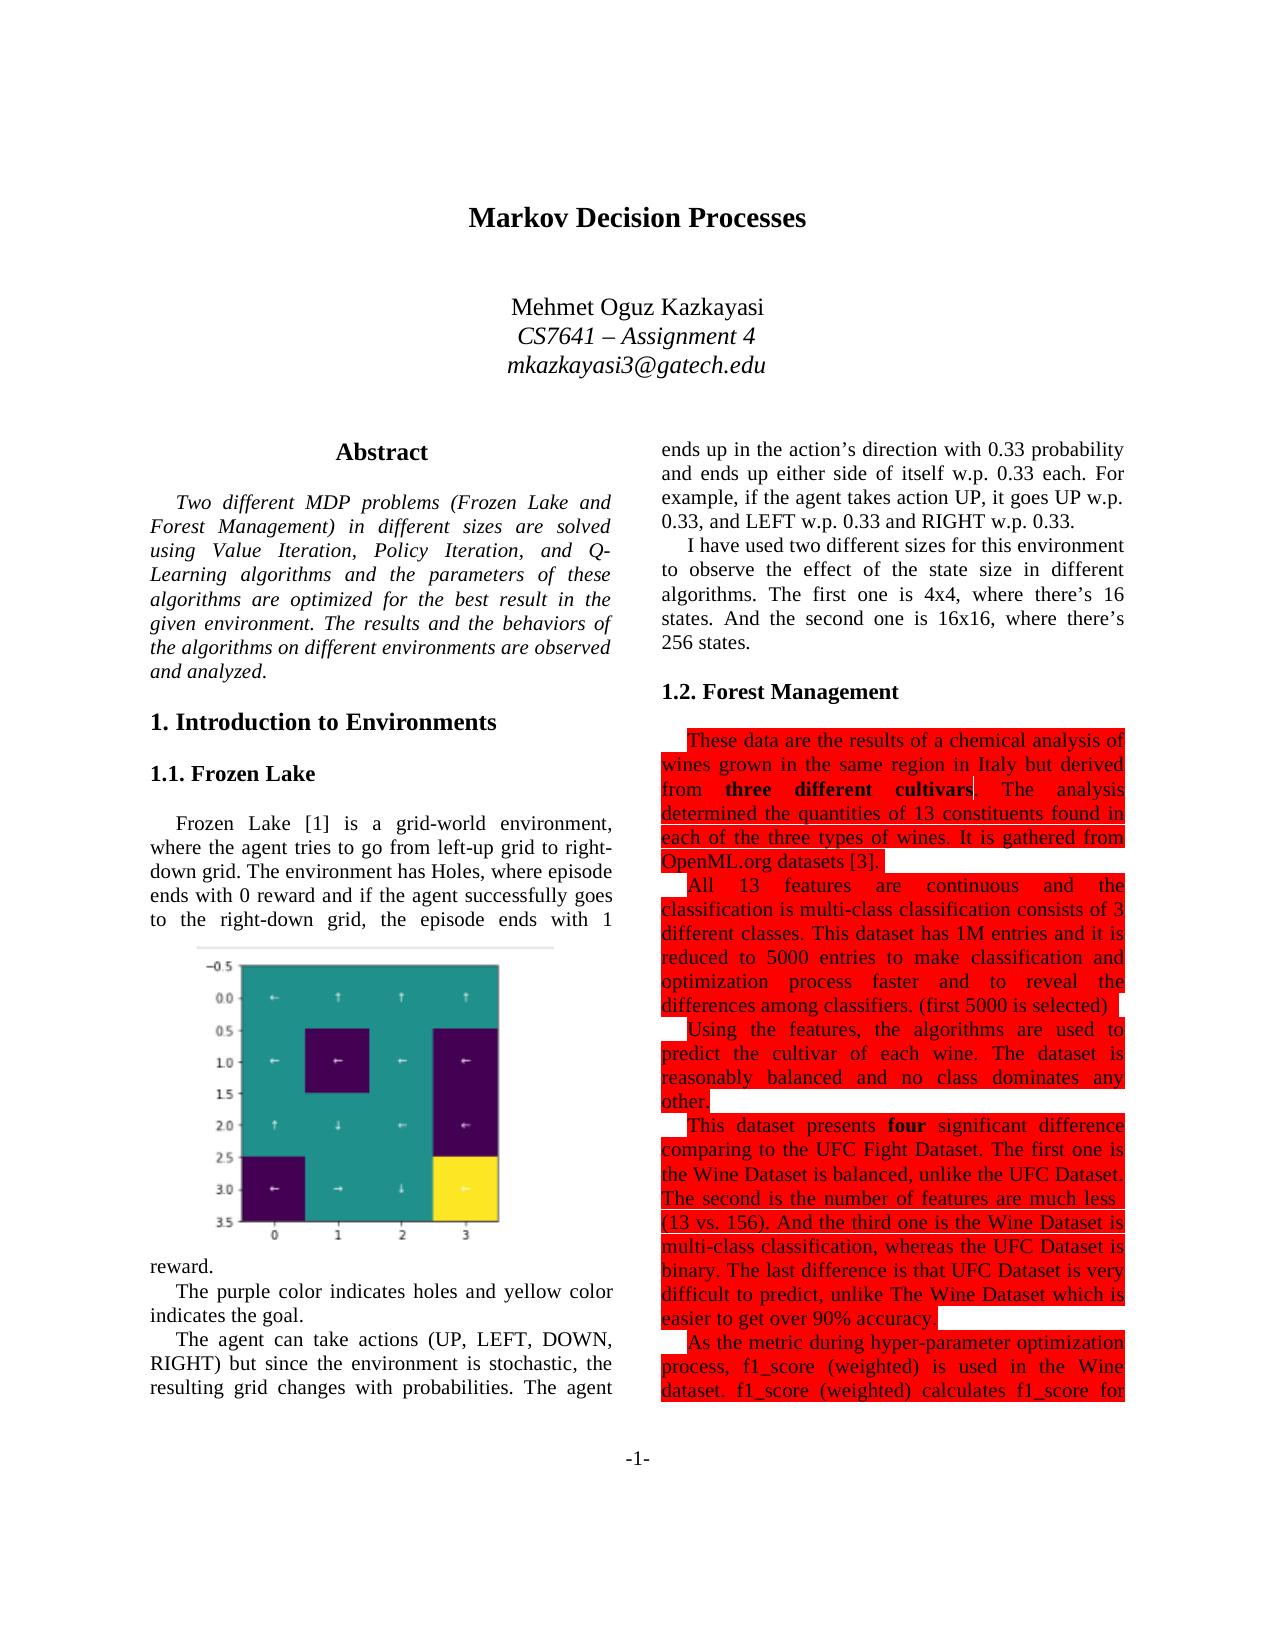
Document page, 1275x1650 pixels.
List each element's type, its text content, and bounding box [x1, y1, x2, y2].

subtitle 1.2. Forest Management [661, 678, 1125, 704]
text As the metric during hyper-parameter optimization process, f1_score (weighted) is used in the Wine dataset. f1_score (weighted) calculates f1_score for [661, 1330, 1125, 1402]
text mkazkayasi3@gatech.edu [150, 350, 1125, 379]
text These data are the results of a chemical analysis of wines grown in the same region in Italy but derived from three different cultivars. The analysis determined the quantities of 13 constituents found in each of the three types of wines. It is gathered from OpenML.org datasets [3]. [661, 728, 1125, 873]
text This dataset presents four significant difference comparing to the UFC Fight Dataset. The first one is the Wine Dataset is balanced, unlike the UFC Dataset. The second is the number of features are much less (13 vs. 156). And the third one is the Wine Dataset is multi-class classification, whereas the UFC Dataset is binary. The last difference is that UFC Dataset is very difficult to predict, unlike The Wine Dataset which is easier to get over 90% accuracy. [661, 1113, 1125, 1330]
text CS7641 – Assignment 4 [150, 321, 1125, 350]
title Abstract [150, 437, 613, 466]
subtitle 1. Introduction to Environments [150, 707, 613, 736]
title Markov Decision Processes [150, 200, 1125, 233]
text Two different MDP problems (Frozen Lake and Forest Management) in different sizes are solved using Value Iteration, Policy Iteration, and Q-Learning algorithms and the parameters of these algorithms are optimized for the best result in the given environment. The results and the behaviors of the algorithms on different environments are observed and analyzed. [150, 490, 613, 683]
text Mehmet Oguz Kazkayasi [150, 292, 1125, 321]
subtitle 1.1. Frozen Lake [150, 760, 613, 786]
text Using the features, the algorithms are used to predict the cultivar of each wine. The dataset is reasonably balanced and no class dominates any other. [661, 1017, 1125, 1113]
picture [180, 946, 555, 1255]
text All 13 features are continuous and the classification is multi-class classification consists of 3 different classes. This dataset has 1M entries and it is reduced to 5000 entries to make classification and optimization process faster and to reveal the differences among classifiers. (first 5000 is selected) [661, 873, 1125, 1017]
text I have used two different sizes for this environment to observe the effect of the state size in different algorithms. The first one is 4x4, where there’s 16 states. And the second one is 16x16, where there’s 256 states. [661, 533, 1125, 653]
text Frozen Lake [1] is a grid-world environment, where the agent tries to go from left-up grid to right-down grid. The environment has Holes, where episode ends with 0 reward and if the agent successfully goes to the right-down grid, the episode ends with 1 reward. [150, 810, 613, 1278]
text ends up in the action’s direction with 0.33 probability and ends up either side of itself w.p. 0.33 each. For example, if the agent takes action UP, it goes UP w.p. 0.33, and LEFT w.p. 0.33 and RIGHT w.p. 0.33. [661, 437, 1125, 533]
text The agent can take actions (UP, LEFT, DOWN, RIGHT) but since the environment is stochastic, the resulting grid changes with probabilities. The agent [150, 1327, 613, 1399]
text The purple color indicates holes and yellow color indicates the goal. [150, 1278, 613, 1327]
